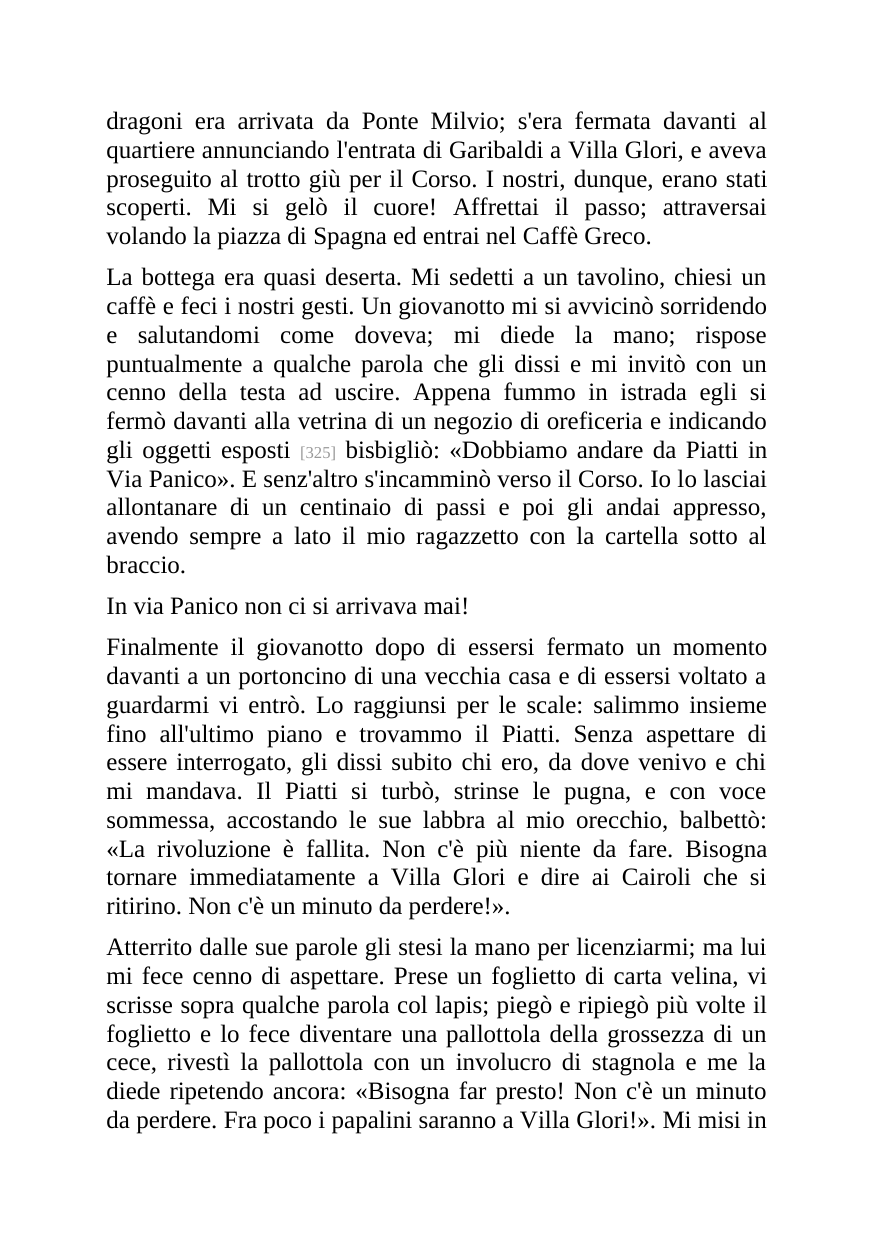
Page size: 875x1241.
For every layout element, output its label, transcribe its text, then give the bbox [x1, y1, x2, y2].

text In via Panico non ci si arrivava mai! [106, 591, 768, 620]
text Atterrito dalle sue parole gli stesi la mano per licenziarmi; ma lui mi fece cenno di aspettare. Prese un foglietto di carta velina, vi scrisse sopra qualche parola col lapis; piegò e ripiegò più volte il foglietto e lo fece diventare una pallottola della grossezza di un cece, rivestì la pallottola con un involucro di stagnola e me la diede ripetendo ancora: «Bisogna far presto! Non c'è un minuto da perdere. Fra poco i papalini saranno a Villa Glori!». Mi misi in [106, 932, 768, 1134]
text dragoni era arrivata da Ponte Milvio; s'era fermata davanti al quartiere annunciando l'entrata di Garibaldi a Villa Glori, e aveva proseguito al trotto giù per il Corso. I nostri, dunque, erano stati scoperti. Mi si gelò il cuore! Affrettai il passo; attraversai volando la piazza di Spagna ed entrai nel Caffè Greco. [106, 106, 768, 250]
text La bottega era quasi deserta. Mi sedetti a un tavolino, chiesi un caffè e feci i nostri gesti. Un giovanotto mi si avvicinò sorridendo e salutandomi come doveva; mi diede la mano; rispose puntualmente a qualche parola che gli dissi e mi invitò con un cenno della testa ad uscire. Appena fummo in istrada egli si fermò davanti alla vetrina di un negozio di oreficeria e indicando gli oggetti esposti [325] bisbigliò: «Dobbiamo andare da Piatti in Via Panico». E senz'altro s'incamminò verso il Corso. Io lo lasciai allontanare di un centinaio di passi e poi gli andai appresso, avendo sempre a lato il mio ragazzetto con la cartella sotto al braccio. [106, 262, 768, 579]
text Finalmente il giovanotto dopo di essersi fermato un momento davanti a un portoncino di una vecchia casa e di essersi voltato a guardarmi vi entrò. Lo raggiunsi per le scale: salimmo insieme fino all'ultimo piano e trovammo il Piatti. Senza aspettare di essere interrogato, gli dissi subito chi ero, da dove venivo e chi mi mandava. Il Piatti si turbò, strinse le pugna, e con voce sommessa, accostando le sue labbra al mio orecchio, balbettò: «La rivoluzione è fallita. Non c'è più niente da fare. Bisogna tornare immediatamente a Villa Glori e dire ai Cairoli che si ritirino. Non c'è un minuto da perdere!». [106, 632, 768, 920]
